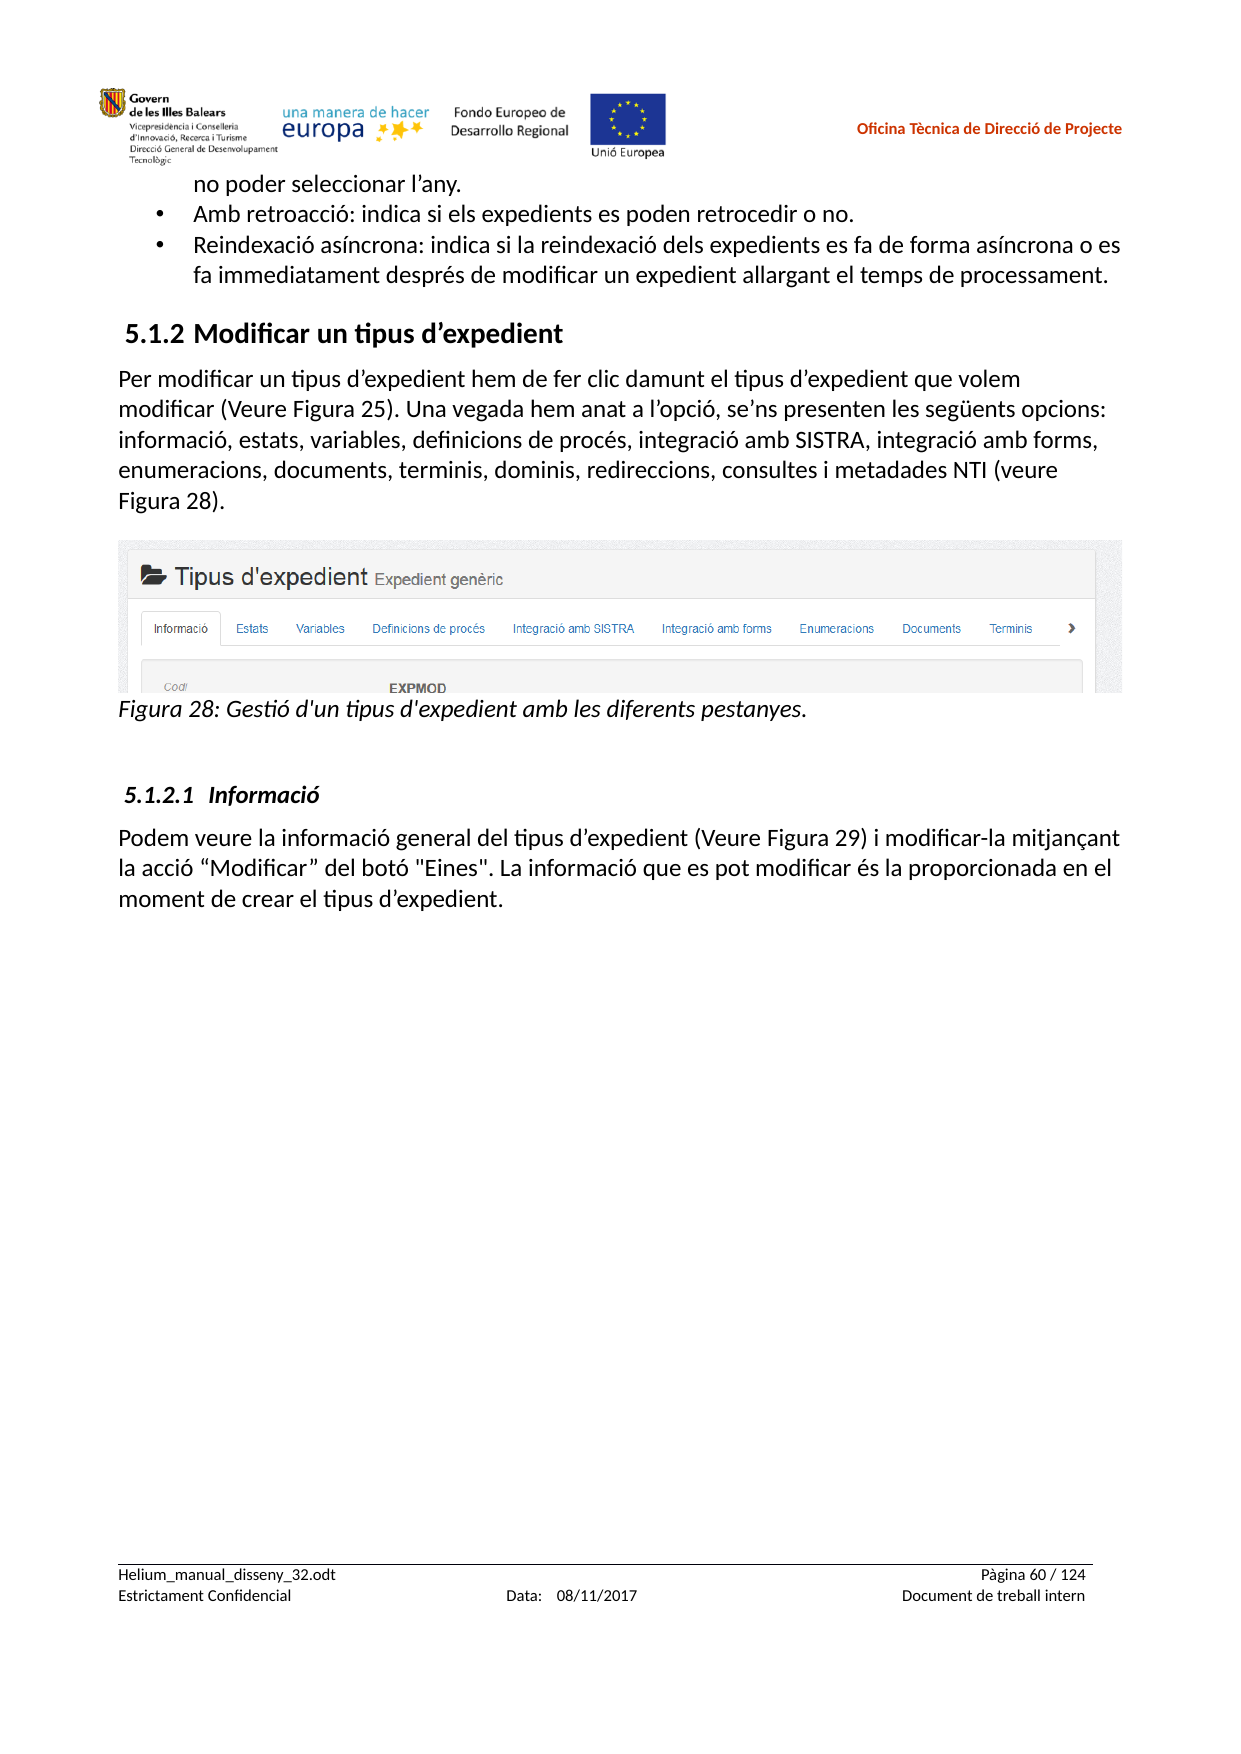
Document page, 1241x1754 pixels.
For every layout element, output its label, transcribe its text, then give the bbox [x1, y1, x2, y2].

list no poder seleccionar l’any. [156, 168, 1122, 198]
text Per modificar un tipus d’expedient hem de fer clic damunt el tipus d’expedient que volem modificar (Veure Figura 25). Una vegada hem anat a l’opció, se’ns presenten les següents opcions: informació, estats, variables, definicions de procés, integració amb SISTRA, integració amb forms, enumeracions, documents, terminis, dominis, redireccions, consultes i metadades NTI (veure Figura 28). [118, 363, 1122, 516]
subtitle Modificar un tipus d’expedient [118, 315, 1122, 351]
list Reindexació asíncrona: indica si la reindexació dels expedients es fa de forma asíncrona o es fa immediatament després de modificar un expedient allargant el temps de processament. [156, 229, 1122, 290]
picture [118, 540, 1123, 693]
text Figura 28: Gestió d'un tipus d'expedient amb les diferents pestanyes. [118, 693, 1122, 723]
picture [99, 87, 668, 166]
text Podem veure la informació general del tipus d’expedient (Veure Figura 29) i modificar-la mitjançant la acció “Modificar” del botó "Eines". La informació que es pot modificar és la proporcionada en el moment de crear el tipus d’expedient. [118, 822, 1122, 913]
subtitle Informació [118, 779, 1122, 809]
list Amb retroacció: indica si els expedients es poden retrocedir o no. [156, 198, 1122, 229]
